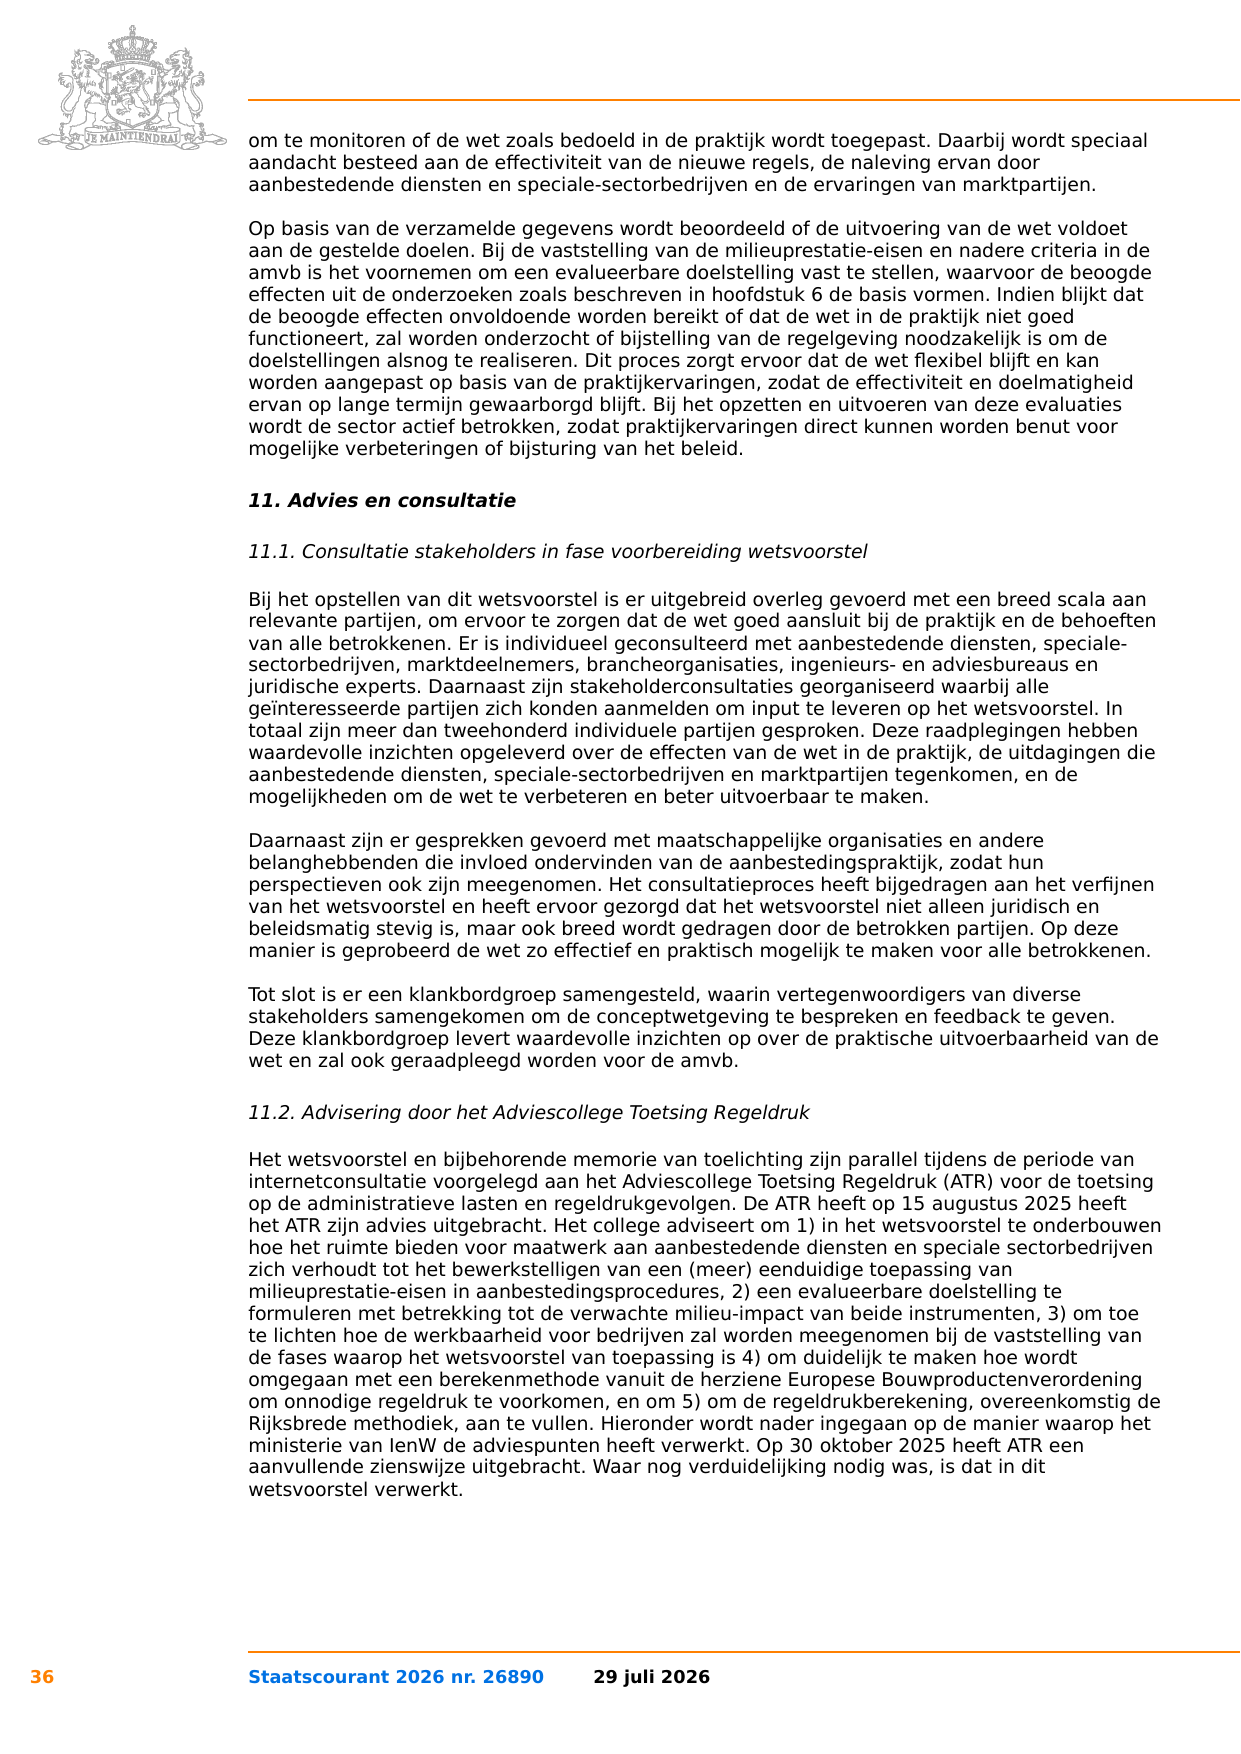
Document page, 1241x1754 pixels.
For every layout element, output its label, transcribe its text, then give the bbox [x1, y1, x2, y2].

subtitle 11. Advies en consultatie [248, 489, 1163, 511]
subtitle 11.2. Advisering door het Adviescollege Toetsing Regeldruk [248, 1102, 1163, 1124]
text om te monitoren of de wet zoals bedoeld in de praktijk wordt toegepast. Daarbij wordt speciaal aandacht besteed aan de effectiviteit van de nieuwe regels, de naleving ervan door aanbestedende diensten en speciale-sectorbedrijven en de ervaringen van marktpartijen. [248, 130, 1163, 196]
text Tot slot is er een klankbordgroep samengesteld, waarin vertegenwoordigers van diverse stakeholders samengekomen om de conceptwetgeving te bespreken en feedback te geven. Deze klankbordgroep levert waardevolle inzichten op over de praktische uitvoerbaarheid van de wet en zal ook geraadpleegd worden voor de amvb. [248, 984, 1163, 1072]
text Bij het opstellen van dit wetsvoorstel is er uitgebreid overleg gevoerd met een breed scala aan relevante partijen, om ervoor te zorgen dat de wet goed aansluit bij de praktijk en de behoeften van alle betrokkenen. Er is individueel geconsulteerd met aanbestedende diensten, speciale-sectorbedrijven, marktdeelnemers, brancheorganisaties, ingenieurs- en adviesbureaus en juridische experts. Daarnaast zijn stakeholderconsultaties georganiseerd waarbij alle geïnteresseerde partijen zich konden aanmelden om input te leveren op het wetsvoorstel. In totaal zijn meer dan tweehonderd individuele partijen gesproken. Deze raadplegingen hebben waardevolle inzichten opgeleverd over de effecten van de wet in de praktijk, de uitdagingen die aanbestedende diensten, speciale-sectorbedrijven en marktpartijen tegenkomen, en de mogelijkheden om de wet te verbeteren en beter uitvoerbaar te maken. [248, 588, 1163, 808]
subtitle 11.1. Consultatie stakeholders in fase voorbereiding wetsvoorstel [248, 541, 1163, 563]
text Op basis van de verzamelde gegevens wordt beoordeeld of de uitvoering van de wet voldoet aan de gestelde doelen. Bij de vaststelling van de milieuprestatie-eisen en nadere criteria in de amvb is het voornemen om een evalueerbare doelstelling vast te stellen, waarvoor de beoogde effecten uit de onderzoeken zoals beschreven in hoofdstuk 6 de basis vormen. Indien blijkt dat de beoogde effecten onvoldoende worden bereikt of dat de wet in de praktijk niet goed functioneert, zal worden onderzocht of bijstelling van de regelgeving noodzakelijk is om de doelstellingen alsnog te realiseren. Dit proces zorgt ervoor dat de wet flexibel blijft en kan worden aangepast op basis van de praktijkervaringen, zodat de effectiviteit en doelmatigheid ervan op lange termijn gewaarborgd blijft. Bij het opzetten en uitvoeren van deze evaluaties wordt de sector actief betrokken, zodat praktijkervaringen direct kunnen worden benut voor mogelijke verbeteringen of bijsturing van het beleid. [248, 218, 1163, 459]
picture [38, 25, 227, 150]
text Het wetsvoorstel en bijbehorende memorie van toelichting zijn parallel tijdens de periode van internetconsultatie voorgelegd aan het Adviescollege Toetsing Regeldruk (ATR) voor de toetsing op de administratieve lasten en regeldrukgevolgen. De ATR heeft op 15 augustus 2025 heeft het ATR zijn advies uitgebracht. Het college adviseert om 1) in het wetsvoorstel te onderbouwen hoe het ruimte bieden voor maatwerk aan aanbestedende diensten en speciale sectorbedrijven zich verhoudt tot het bewerkstelligen van een (meer) eenduidige toepassing van milieuprestatie-eisen in aanbestedingsprocedures, 2) een evalueerbare doelstelling te formuleren met betrekking tot de verwachte milieu-impact van beide instrumenten, 3) om toe te lichten hoe de werkbaarheid voor bedrijven zal worden meegenomen bij de vaststelling van de fases waarop het wetsvoorstel van toepassing is 4) om duidelijk te maken hoe wordt omgegaan met een berekenmethode vanuit de herziene Europese Bouwproductenverordening om onnodige regeldruk te voorkomen, en om 5) om de regeldrukberekening, overeenkomstig de Rijksbrede methodiek, aan te vullen. Hieronder wordt nader ingegaan op de manier waarop het ministerie van IenW de adviespunten heeft verwerkt. Op 30 oktober 2025 heeft ATR een aanvullende zienswijze uitgebracht. Waar nog verduidelijking nodig was, is dat in dit wetsvoorstel verwerkt. [248, 1149, 1163, 1500]
text Daarnaast zijn er gesprekken gevoerd met maatschappelijke organisaties en andere belanghebbenden die invloed ondervinden van de aanbestedingspraktijk, zodat hun perspectieven ook zijn meegenomen. Het consultatieproces heeft bijgedragen aan het verfijnen van het wetsvoorstel en heeft ervoor gezorgd dat het wetsvoorstel niet alleen juridisch en beleidsmatig stevig is, maar ook breed wordt gedragen door de betrokken partijen. Op deze manier is geprobeerd de wet zo effectief en praktisch mogelijk te maken voor alle betrokkenen. [248, 830, 1163, 962]
